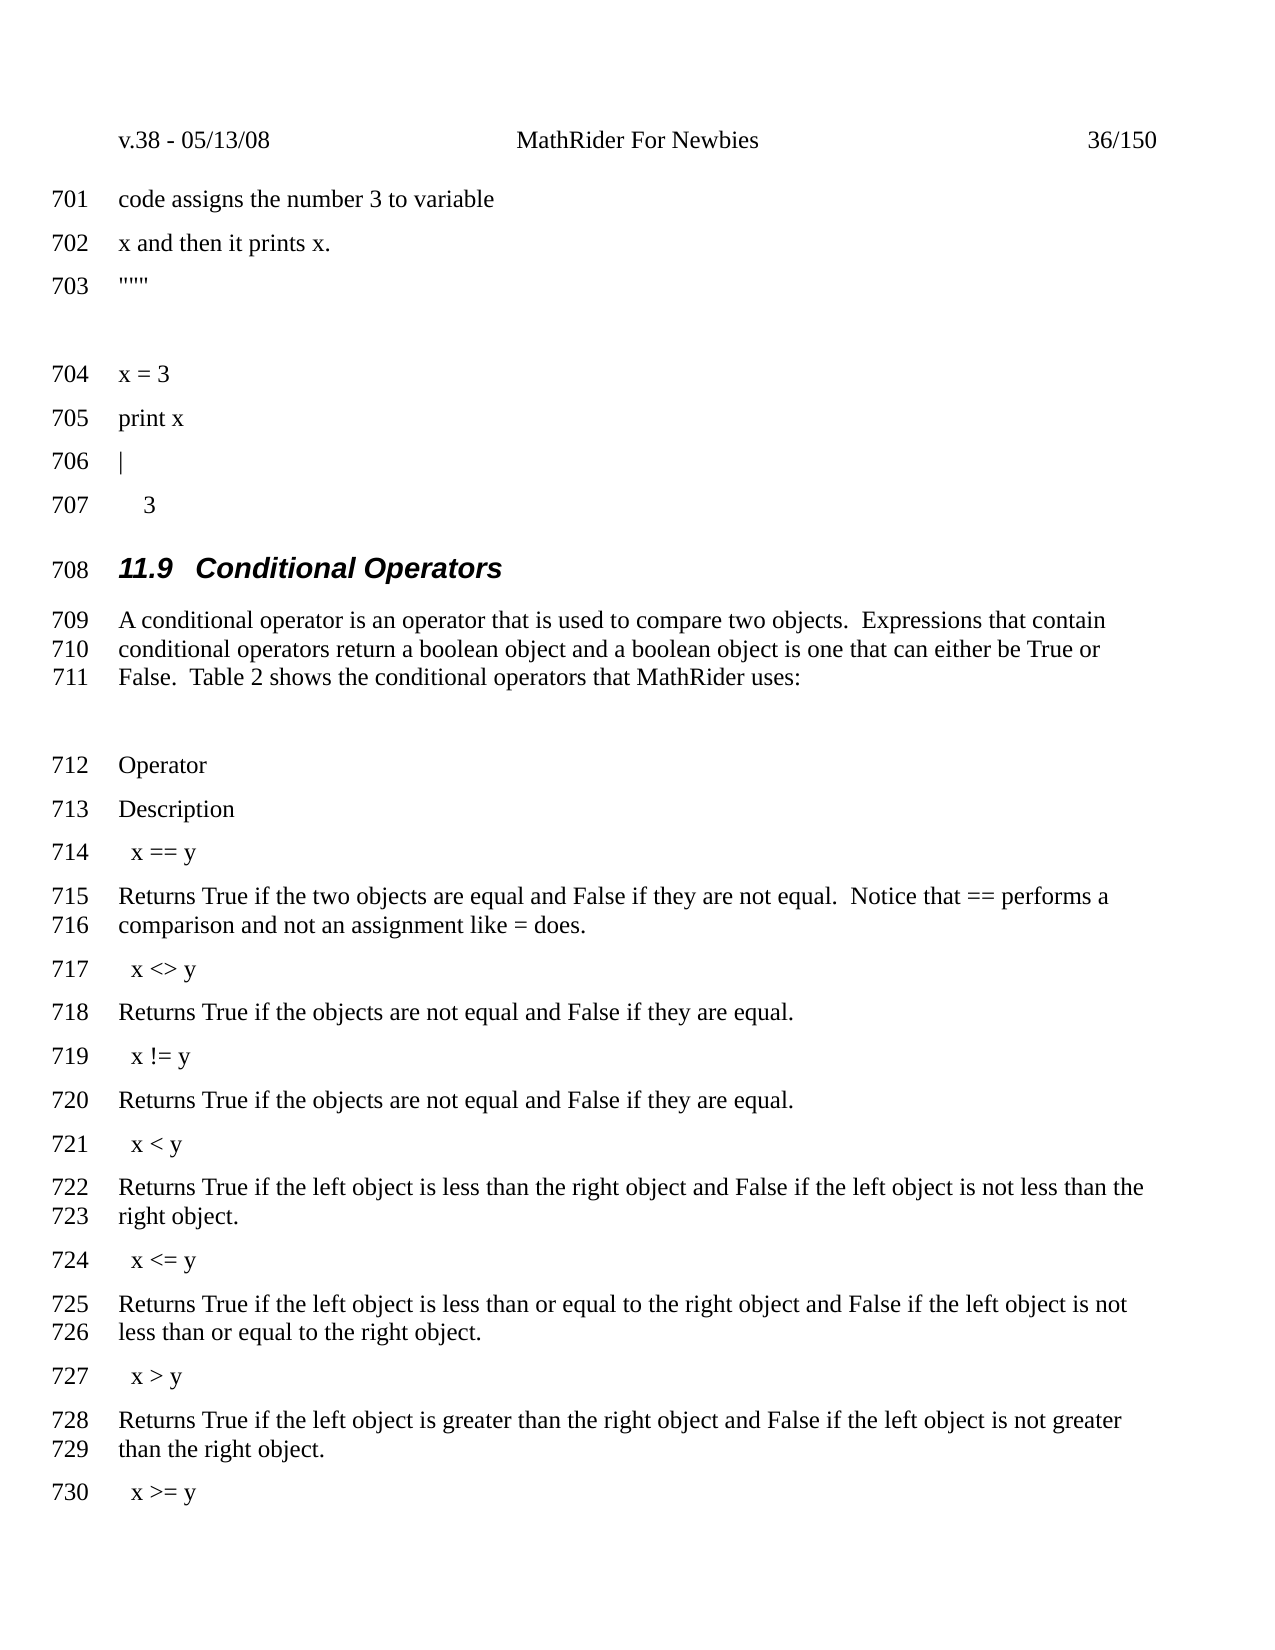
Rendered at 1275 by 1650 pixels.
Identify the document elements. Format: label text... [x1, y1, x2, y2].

text A conditional operator is an operator that is used to compare two objects. Expressions that contain conditional operators return a boolean object and a boolean object is one that can either be True or False. Table 2 shows the conditional operators that MathRider uses: [118, 605, 1157, 691]
text x > y [118, 1361, 1157, 1390]
text print x [118, 403, 1157, 431]
text x <= y [118, 1245, 1157, 1274]
text x = 3 [118, 359, 1157, 388]
text | [118, 446, 1157, 475]
text 3 [118, 490, 1157, 519]
text Returns True if the objects are not equal and False if they are equal. [118, 997, 1157, 1026]
subtitle Conditional Operators [118, 551, 1157, 585]
text Description [118, 794, 1157, 822]
text Returns True if the two objects are equal and False if they are not equal. Notice that == performs a comparison and not an assignment like = does. [118, 881, 1157, 939]
text x >= y [118, 1477, 1157, 1506]
text x == y [118, 837, 1157, 866]
text x != y [118, 1041, 1157, 1070]
text code assigns the number 3 to variable [118, 184, 1157, 213]
text Returns True if the objects are not equal and False if they are equal. [118, 1085, 1157, 1114]
text Returns True if the left object is less than or equal to the right object and False if the left object is not less than or equal to the right object. [118, 1289, 1157, 1346]
text Returns True if the left object is greater than the right object and False if the left object is not greater than the right object. [118, 1405, 1157, 1462]
text """ [118, 271, 1157, 300]
text Returns True if the left object is less than the right object and False if the left object is not less than the right object. [118, 1172, 1157, 1230]
text x < y [118, 1129, 1157, 1157]
text Operator [118, 750, 1157, 779]
text x <> y [118, 954, 1157, 982]
text x and then it prints x. [118, 228, 1157, 256]
